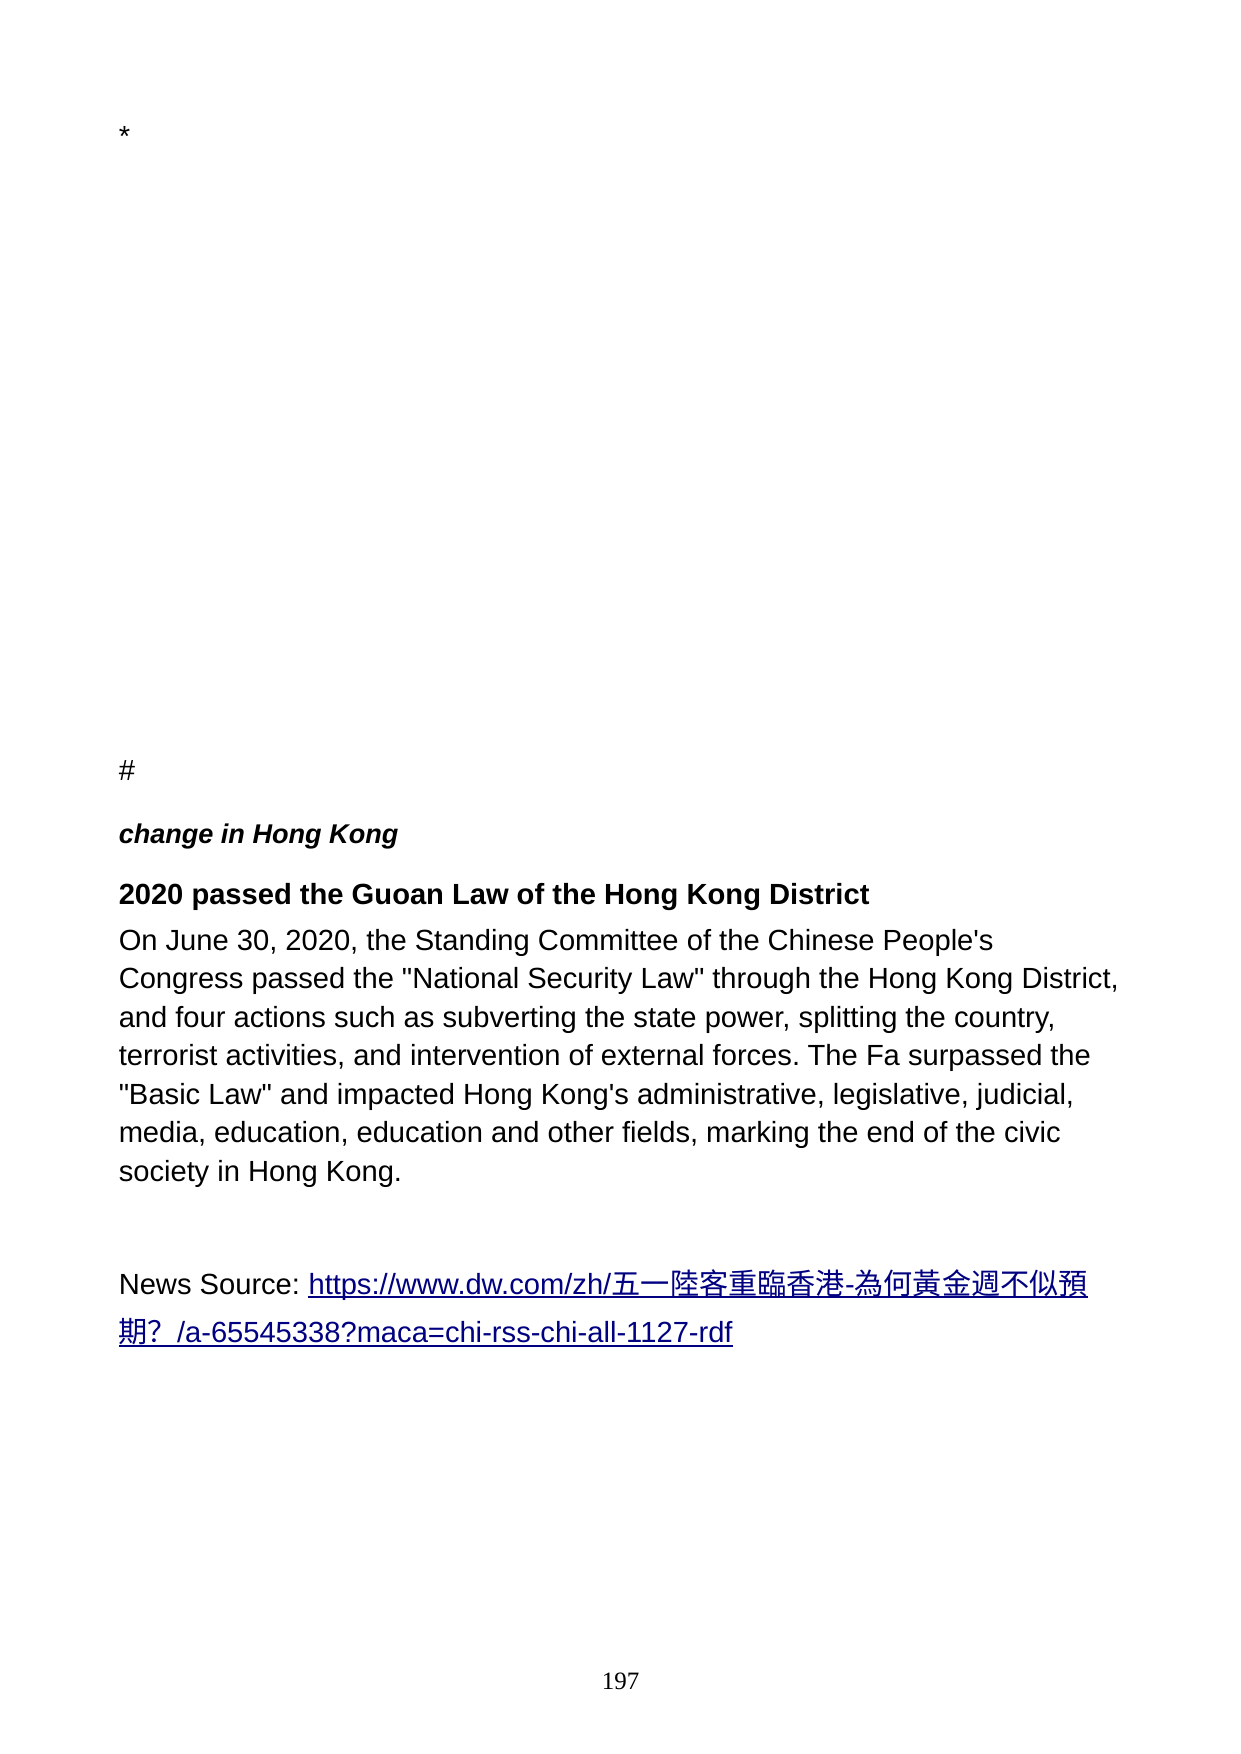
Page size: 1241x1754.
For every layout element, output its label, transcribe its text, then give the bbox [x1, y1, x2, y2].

text News Source: https://www.dw.com/zh/五一陸客重臨香港-為何黃金週不似預期？/a-65545338?maca=chi-rss-chi-all-1127-rdf [118, 1260, 1122, 1351]
text On June 30, 2020, the Standing Committee of the Chinese People's Congress passed the "National Security Law" through the Hong Kong District, and four actions such as subverting the state power, splitting the country, terrorist activities, and intervention of external forces. The Fa surpassed the "Basic Law" and impacted Hong Kong's administrative, legislative, judicial, media, education, education and other fields, marking the end of the civic society in Hong Kong. [118, 923, 1122, 1187]
subtitle 2020 passed the Guoan Law of the Hong Kong District [118, 877, 1122, 910]
text * # [118, 118, 1122, 786]
subtitle change in Hong Kong [118, 818, 1122, 849]
